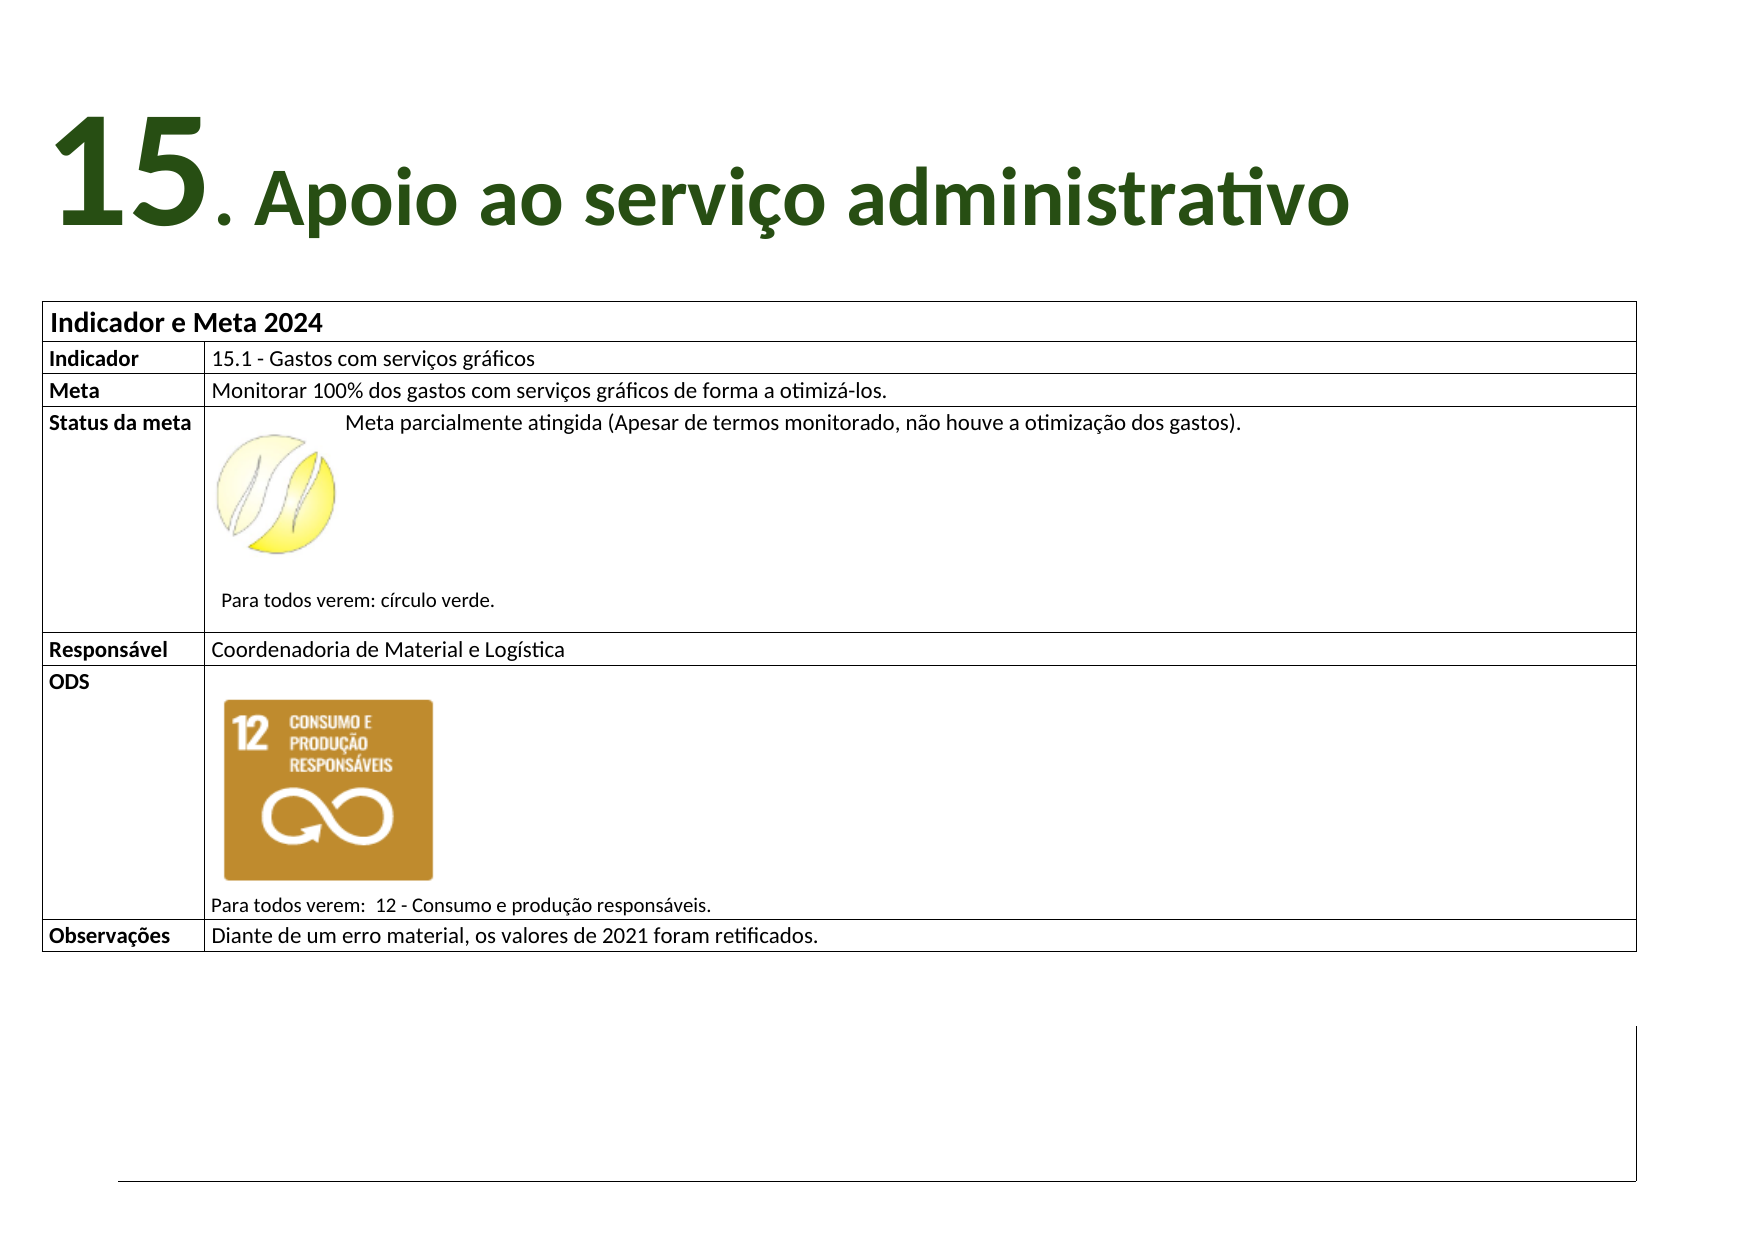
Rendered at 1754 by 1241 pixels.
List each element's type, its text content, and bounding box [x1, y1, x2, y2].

table_cell Meta [43, 374, 204, 406]
text 15. Apoio ao serviço administrativo [44, 63, 1636, 267]
table_cell Para todos verem: 12 - Consumo e produção responsáveis. [205, 666, 1636, 919]
table_cell ODS [43, 666, 204, 919]
table_cell Indicador [43, 342, 204, 373]
table_cell Meta parcialmente atingida (Apesar de termos monitorado, não houve a otimização dos gastos). Para todos verem: círculo verde. [205, 407, 1636, 632]
table_cell Monitorar 100% dos gastos com serviços gráficos de forma a otimizá-los. [205, 374, 1636, 406]
table_cell Diante de um erro material, os valores de 2021 foram retificados. [205, 920, 1636, 951]
table_cell Responsável [43, 633, 204, 664]
table_cell Status da meta [43, 407, 204, 632]
table_cell 15.1 - Gastos com serviços gráficos [205, 342, 1636, 373]
table_header Indicador e Meta 2024 [43, 302, 1636, 341]
table_cell Coordenadoria de Material e Logística [205, 633, 1636, 664]
table_cell Observações [43, 920, 204, 951]
